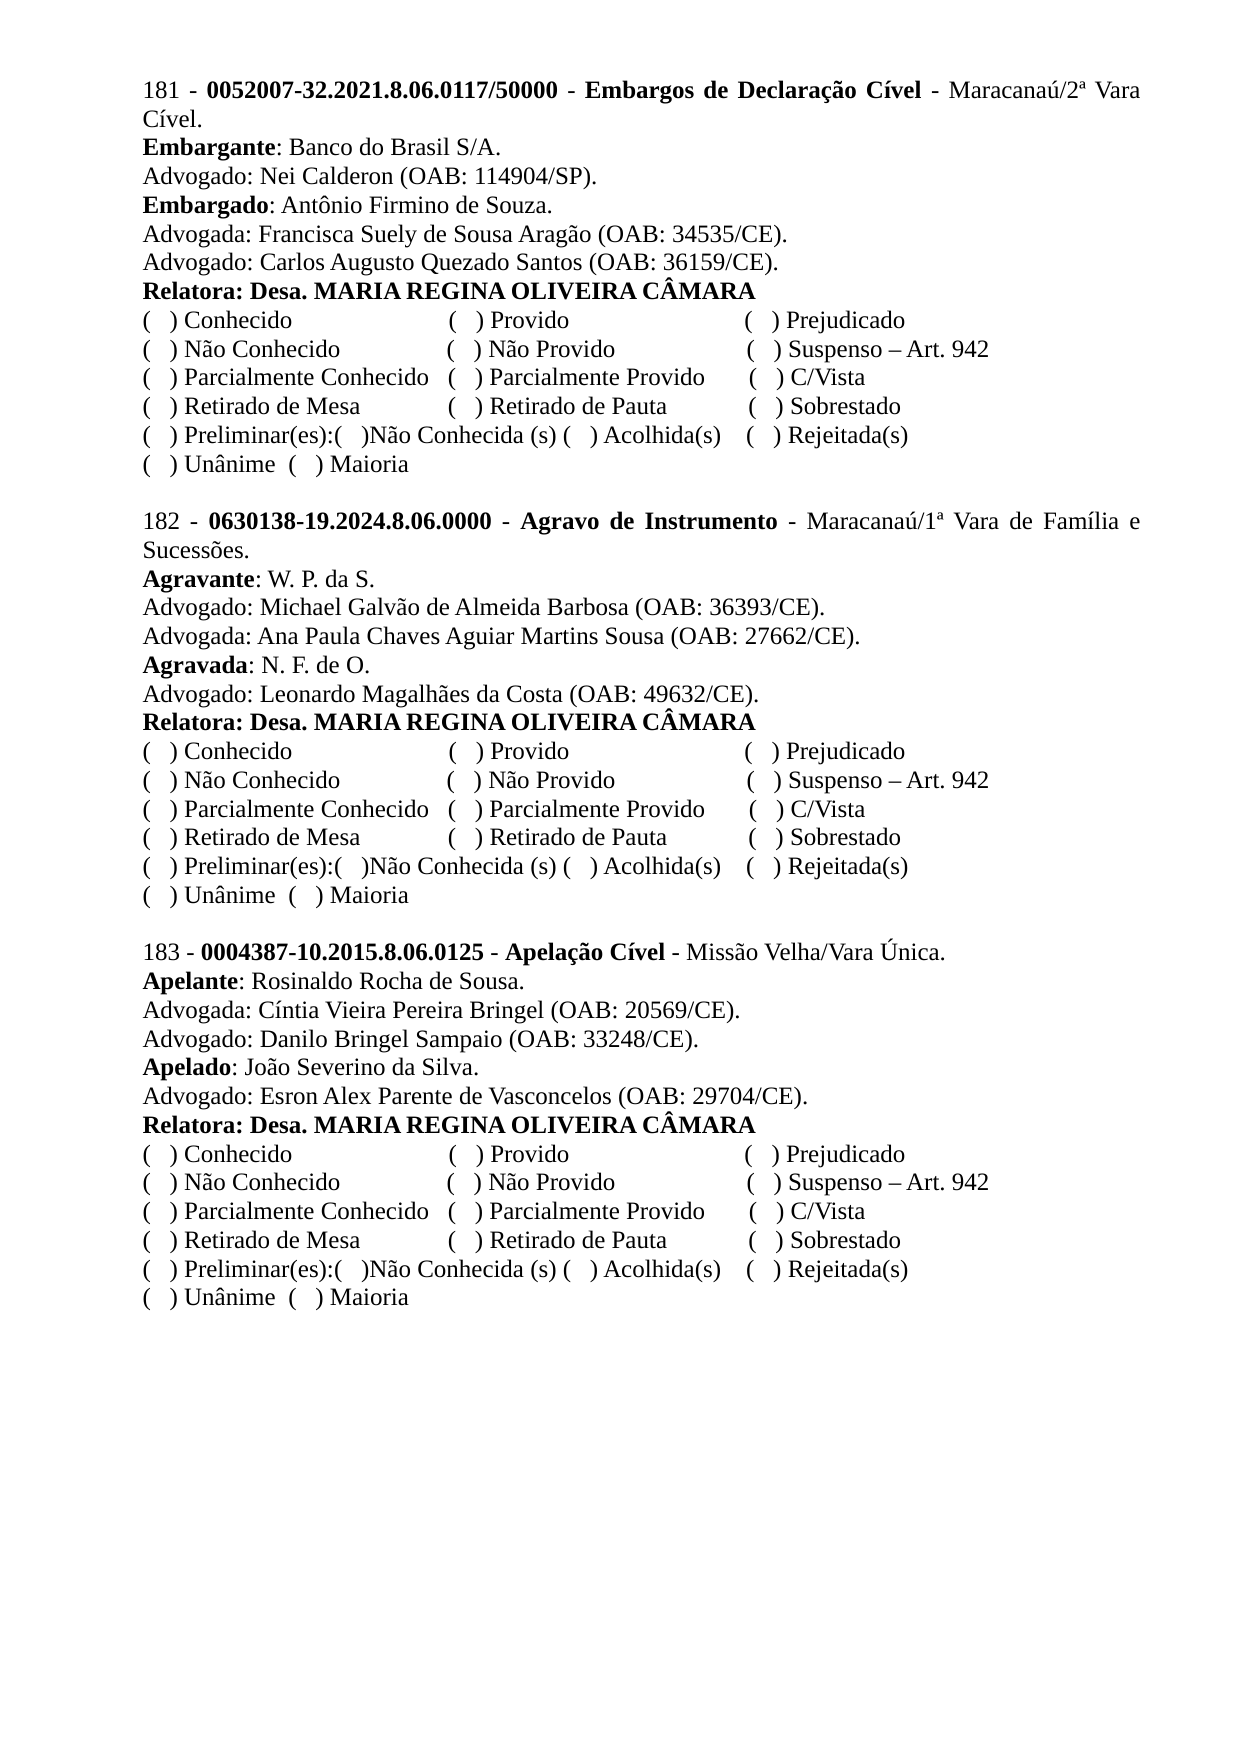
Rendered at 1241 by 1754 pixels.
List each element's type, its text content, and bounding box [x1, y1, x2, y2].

text Advogada: Francisca Suely de Sousa Aragão (OAB: 34535/CE). [142, 219, 1141, 247]
text Advogado: Carlos Augusto Quezado Santos (OAB: 36159/CE). [142, 247, 1141, 276]
text Advogado: Danilo Bringel Sampaio (OAB: 33248/CE). [142, 1024, 1141, 1052]
text Advogado: Michael Galvão de Almeida Barbosa (OAB: 36393/CE). [142, 592, 1141, 621]
text Relatora: Desa. MARIA REGINA OLIVEIRA CÂMARA [142, 1110, 1141, 1139]
text ( ) Unânime ( ) Maioria [142, 449, 1158, 477]
text 182 - 0630138-19.2024.8.06.0000 - Agravo de Instrumento - Maracanaú/1ª Vara de Família e Sucessões. [142, 506, 1141, 564]
text ( ) Não Conhecido ( ) Não Provido ( ) Suspenso – Art. 942 [142, 1167, 1158, 1196]
text Apelante: Rosinaldo Rocha de Sousa. [142, 966, 1141, 995]
text ( ) Não Conhecido ( ) Não Provido ( ) Suspenso – Art. 942 [142, 765, 1158, 794]
text ( ) Parcialmente Conhecido ( ) Parcialmente Provido ( ) C/Vista [142, 794, 1158, 822]
text ( ) Conhecido ( ) Provido ( ) Prejudicado [142, 1139, 1141, 1167]
text Embargante: Banco do Brasil S/A. [142, 132, 1141, 161]
text Relatora: Desa. MARIA REGINA OLIVEIRA CÂMARA [142, 707, 1141, 736]
text ( ) Retirado de Mesa ( ) Retirado de Pauta ( ) Sobrestado [142, 822, 1158, 851]
text ( ) Retirado de Mesa ( ) Retirado de Pauta ( ) Sobrestado [142, 391, 1158, 420]
text ( ) Unânime ( ) Maioria [142, 880, 1158, 909]
text Relatora: Desa. MARIA REGINA OLIVEIRA CÂMARA [142, 276, 1141, 305]
text Embargado: Antônio Firmino de Souza. [142, 190, 1141, 219]
text ( ) Unânime ( ) Maioria [142, 1282, 1158, 1311]
text ( ) Conhecido ( ) Provido ( ) Prejudicado [142, 736, 1141, 765]
text ( ) Preliminar(es):( )Não Conhecida (s) ( ) Acolhida(s) ( ) Rejeitada(s) [142, 420, 1158, 449]
text Agravada: N. F. de O. [142, 650, 1141, 679]
text ( ) Conhecido ( ) Provido ( ) Prejudicado [142, 305, 1141, 334]
text 183 - 0004387-10.2015.8.06.0125 - Apelação Cível - Missão Velha/Vara Única. [142, 937, 1141, 966]
text ( ) Parcialmente Conhecido ( ) Parcialmente Provido ( ) C/Vista [142, 1196, 1158, 1225]
text ( ) Preliminar(es):( )Não Conhecida (s) ( ) Acolhida(s) ( ) Rejeitada(s) [142, 851, 1158, 880]
text ( ) Preliminar(es):( )Não Conhecida (s) ( ) Acolhida(s) ( ) Rejeitada(s) [142, 1254, 1158, 1282]
text 181 - 0052007-32.2021.8.06.0117/50000 - Embargos de Declaração Cível - Maracanaú/2ª Vara Cível. [142, 75, 1141, 132]
text ( ) Não Conhecido ( ) Não Provido ( ) Suspenso – Art. 942 [142, 334, 1158, 362]
text Advogada: Cíntia Vieira Pereira Bringel (OAB: 20569/CE). [142, 995, 1141, 1024]
text Agravante: W. P. da S. [142, 564, 1141, 592]
text ( ) Retirado de Mesa ( ) Retirado de Pauta ( ) Sobrestado [142, 1225, 1158, 1254]
text Advogada: Ana Paula Chaves Aguiar Martins Sousa (OAB: 27662/CE). [142, 621, 1141, 650]
text Apelado: João Severino da Silva. [142, 1052, 1141, 1081]
text Advogado: Esron Alex Parente de Vasconcelos (OAB: 29704/CE). [142, 1081, 1141, 1110]
text Advogado: Leonardo Magalhães da Costa (OAB: 49632/CE). [142, 679, 1141, 707]
text Advogado: Nei Calderon (OAB: 114904/SP). [142, 161, 1141, 190]
text ( ) Parcialmente Conhecido ( ) Parcialmente Provido ( ) C/Vista [142, 362, 1158, 391]
